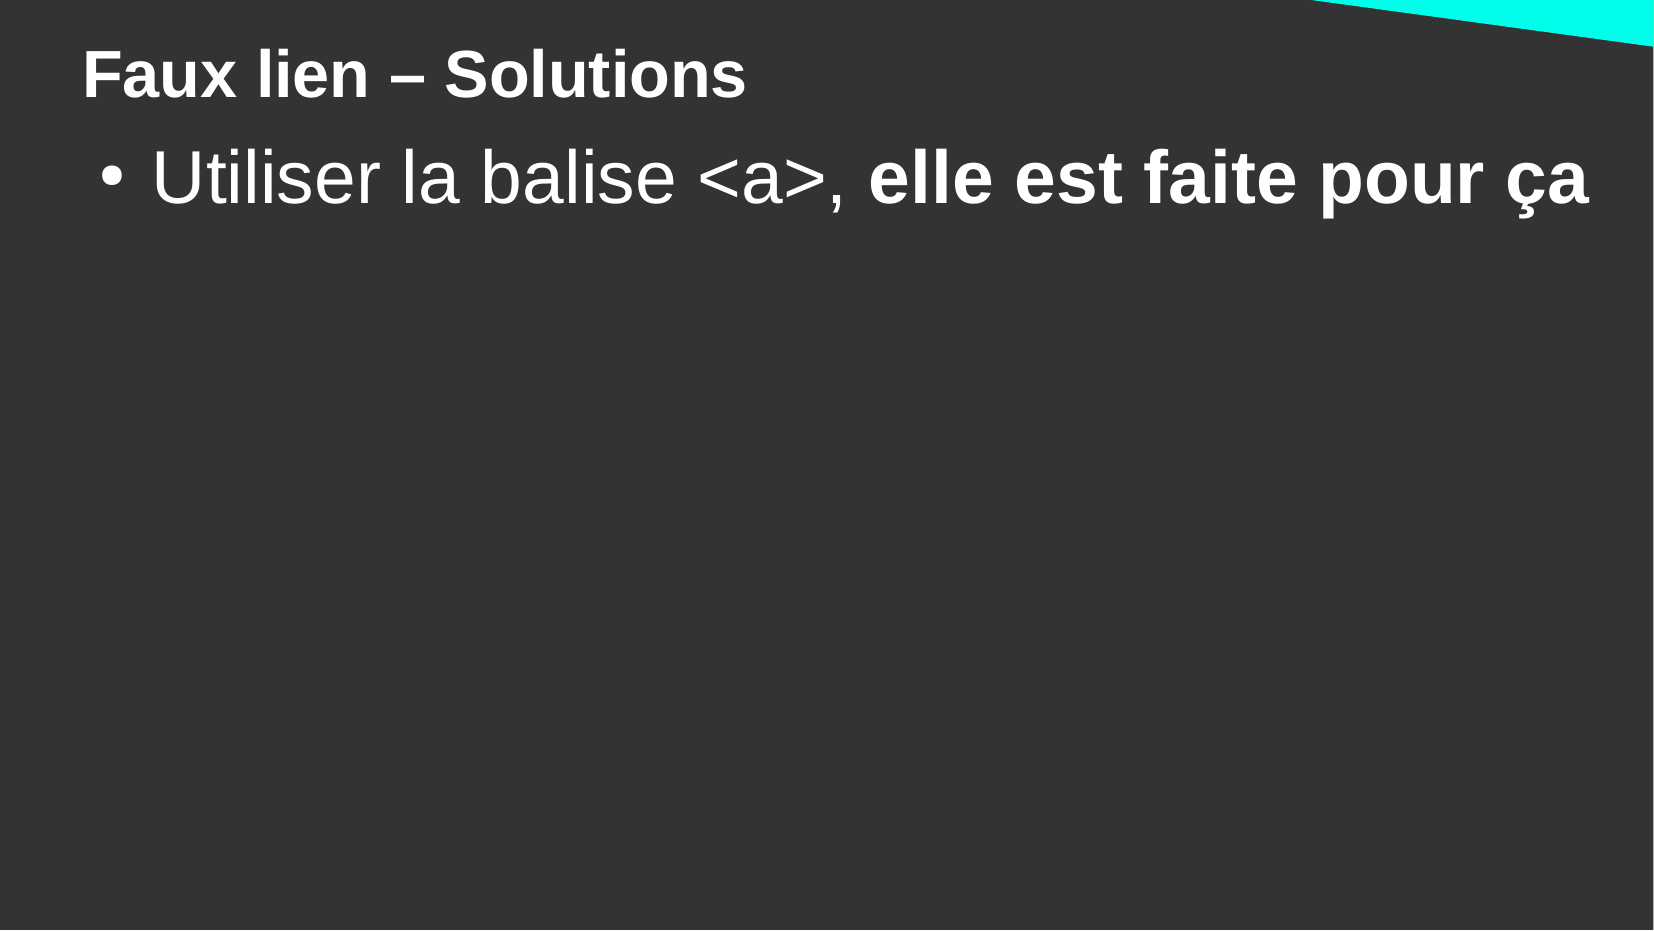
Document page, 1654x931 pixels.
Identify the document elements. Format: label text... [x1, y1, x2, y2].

title Faux lien – Solutions [82, 37, 1571, 114]
list Utiliser la balise <a>, elle est faite pour ça [80, 135, 1620, 709]
text_box [1311, 0, 1654, 47]
